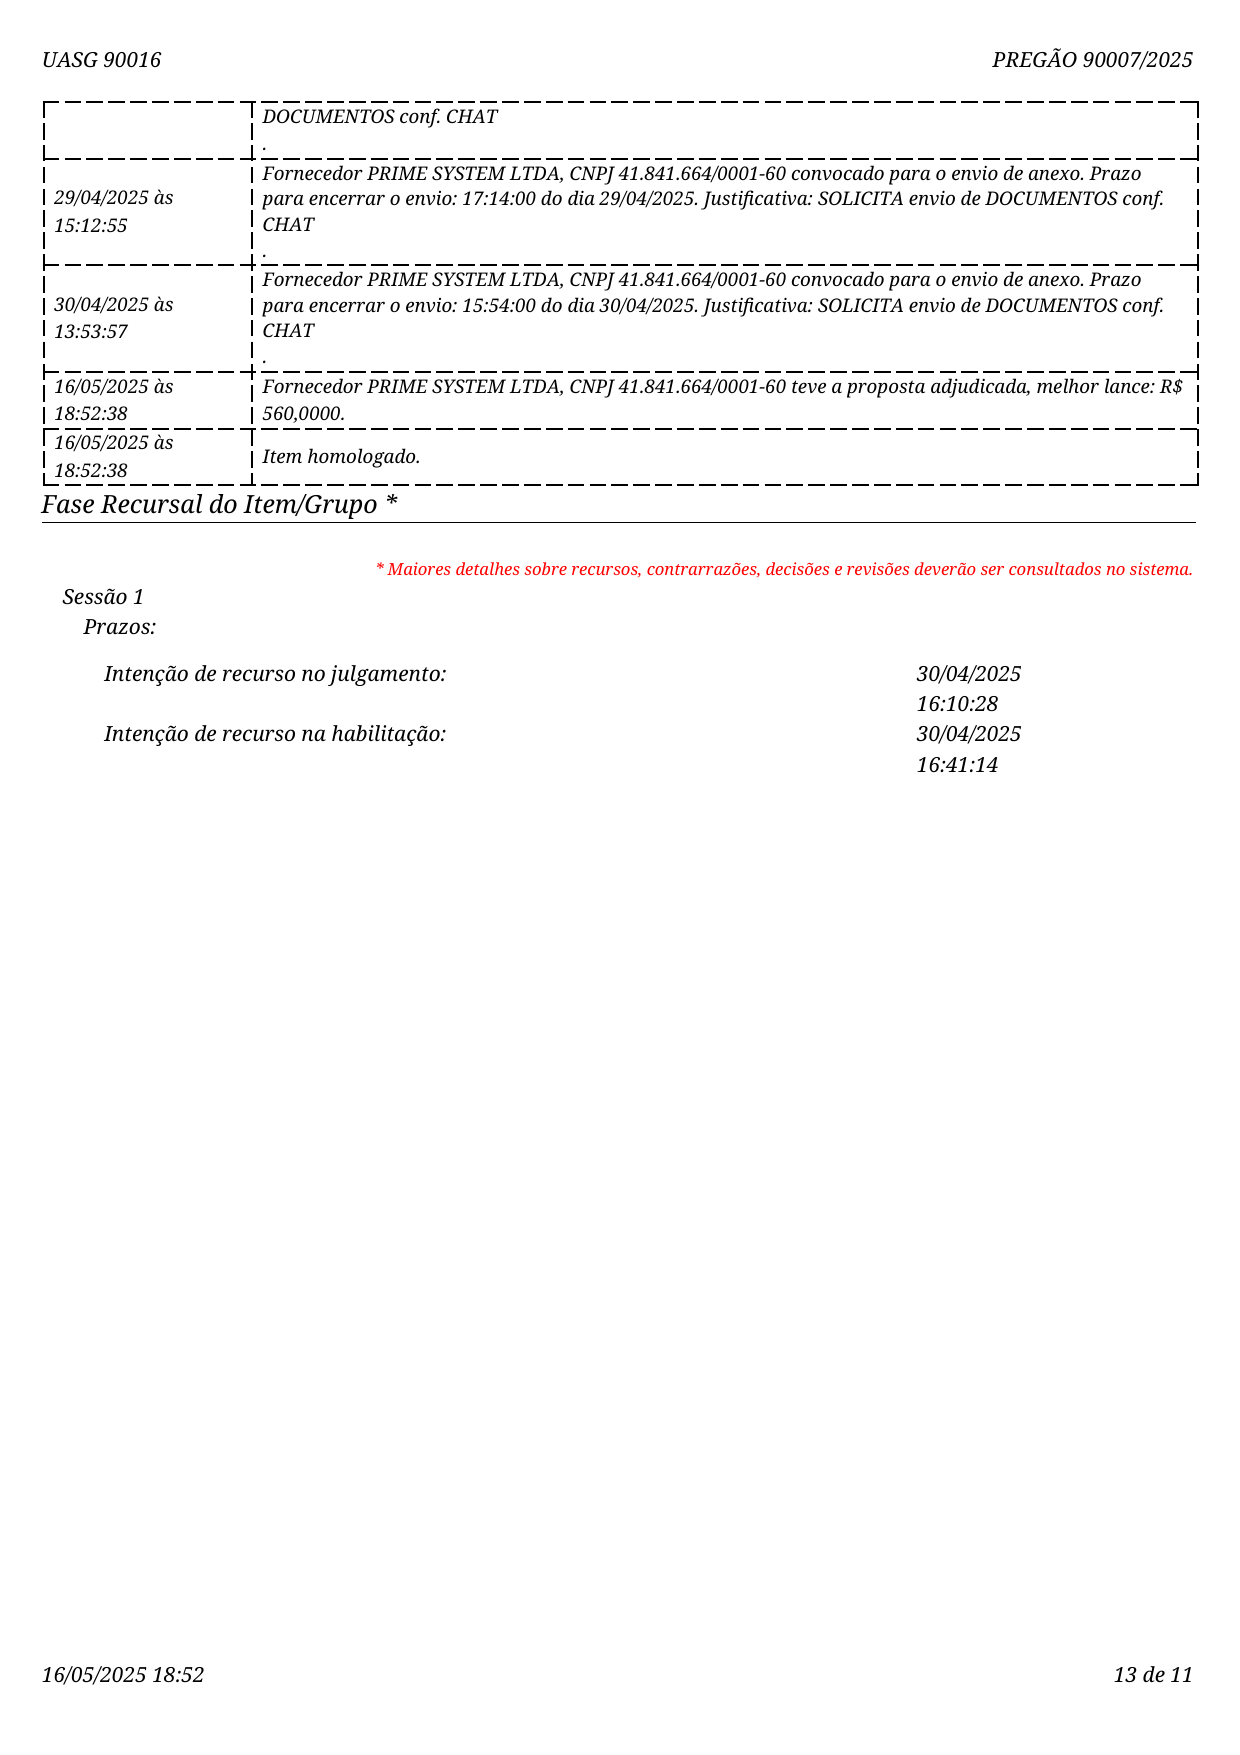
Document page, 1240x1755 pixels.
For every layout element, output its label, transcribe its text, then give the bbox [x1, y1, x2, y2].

table_header Prazos: [83, 612, 917, 659]
table_cell 30/04/2025 às 13:53:57 [44, 264, 252, 371]
table_cell Fornecedor PRIME SYSTEM LTDA, CNPJ 41.841.664/0001-60 teve a proposta adjudicada, melhor lance: R$ 560,0000. [252, 371, 1198, 427]
table_cell Fornecedor PRIME SYSTEM LTDA, CNPJ 41.841.664/0001-60 convocado para o envio de anexo. Prazo para encerrar o envio: 15:54:00 do dia 30/04/2025. Justificativa: SOLICITA envio de DOCUMENTOS conf. CHAT . [252, 264, 1198, 371]
table_cell Intenção de recurso no julgamento: [83, 659, 917, 719]
subtitle Fase Recursal do Item/Grupo * [41, 486, 1196, 520]
table_cell Item homologado. [252, 428, 1198, 484]
table_cell 29/04/2025 às 15:12:55 [44, 158, 252, 264]
table_cell 30/04/2025 16:41:14 [917, 719, 1085, 780]
table_cell [44, 101, 252, 158]
text * Maiores detalhes sobre recursos, contrarrazões, decisões e revisões deverão ser consultados no sistema. [42, 558, 1196, 580]
table_cell DOCUMENTOS conf. CHAT . [252, 101, 1198, 158]
table_cell 16/05/2025 às 18:52:38 [44, 371, 252, 427]
table_cell Fornecedor PRIME SYSTEM LTDA, CNPJ 41.841.664/0001-60 convocado para o envio de anexo. Prazo para encerrar o envio: 17:14:00 do dia 29/04/2025. Justificativa: SOLICITA envio de DOCUMENTOS conf. CHAT . [252, 158, 1198, 264]
table_cell Intenção de recurso na habilitação: [83, 719, 917, 780]
table_cell 16/05/2025 às 18:52:38 [44, 428, 252, 484]
table_cell 30/04/2025 16:10:28 [917, 659, 1085, 719]
table_header [917, 612, 1085, 659]
text Sessão 1 [62, 582, 1196, 610]
